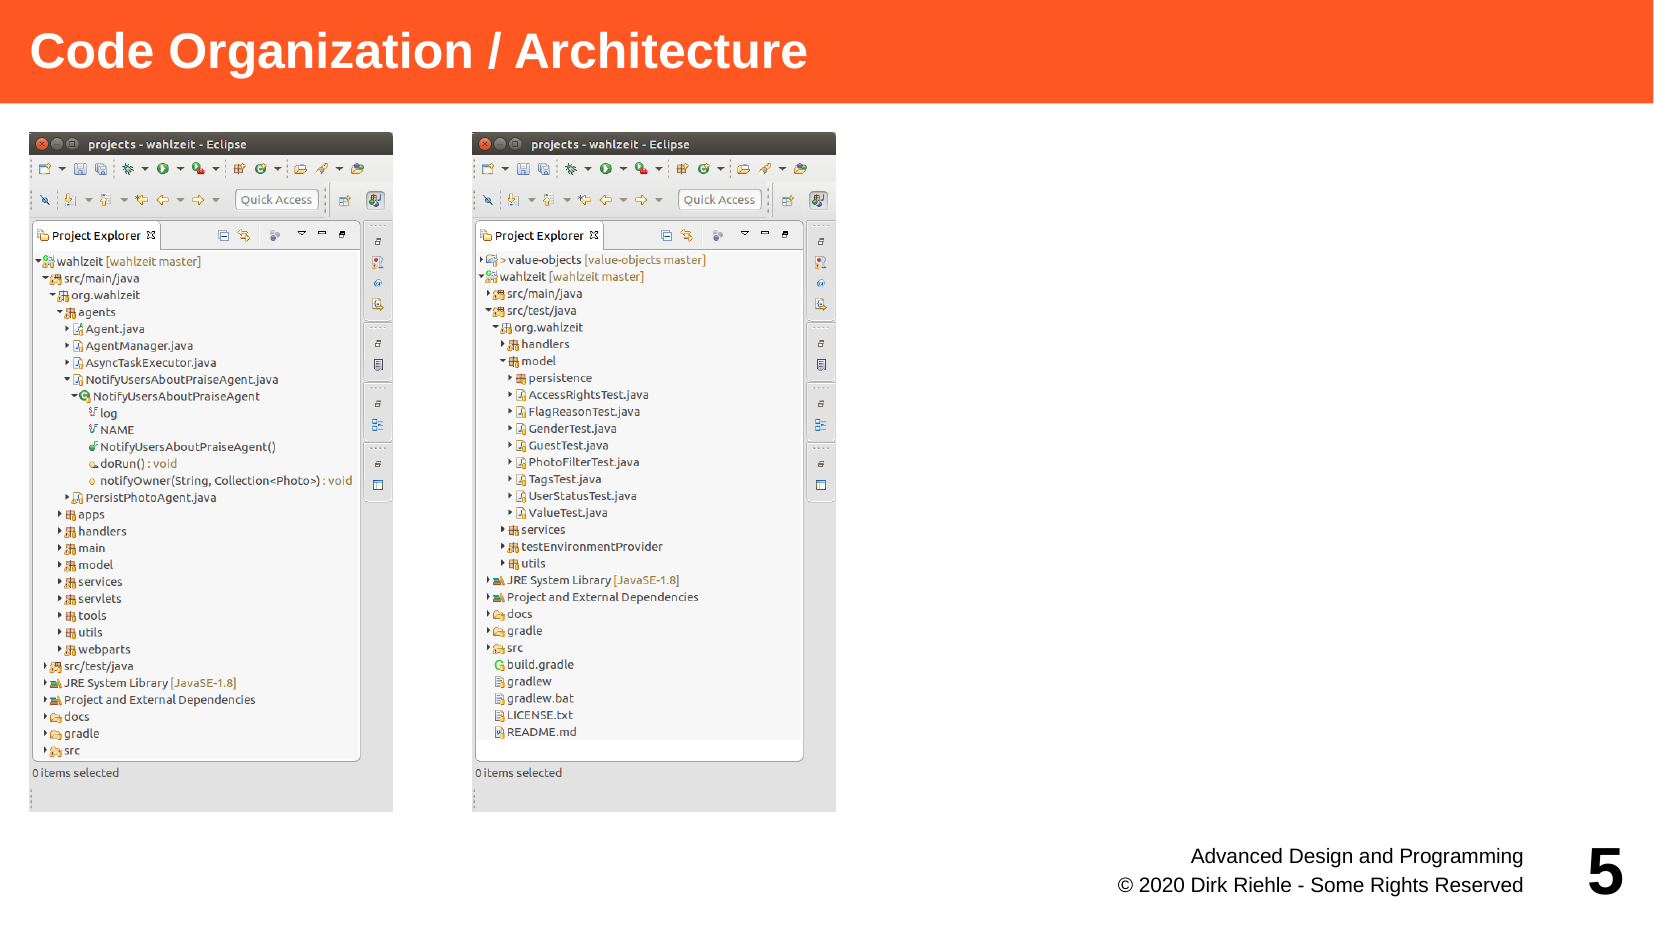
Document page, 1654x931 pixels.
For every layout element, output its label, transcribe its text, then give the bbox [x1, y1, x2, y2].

title Code Organization / Architecture [0, 0, 1654, 104]
picture [472, 132, 836, 813]
picture [29, 132, 393, 813]
